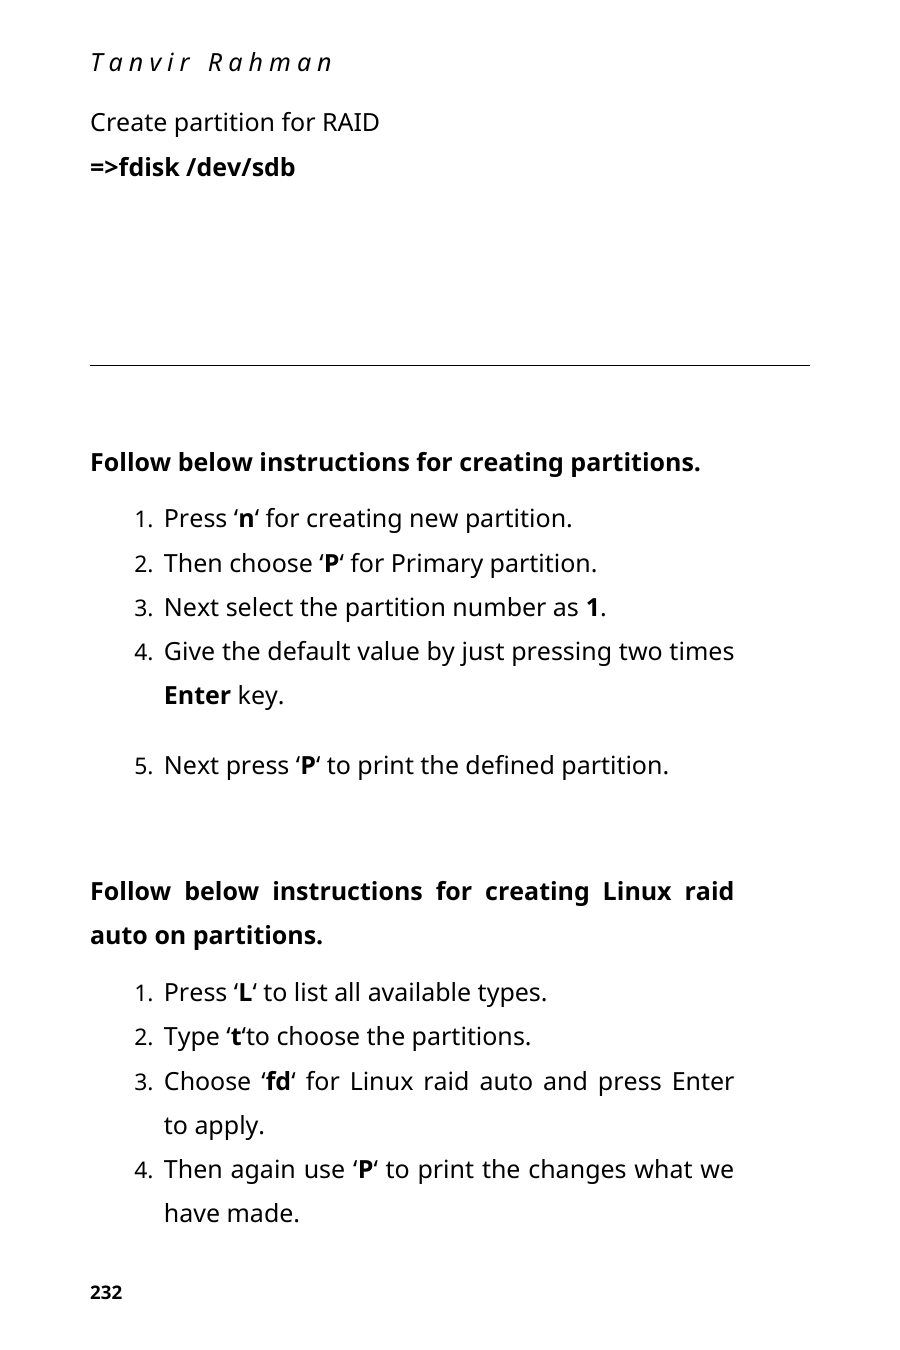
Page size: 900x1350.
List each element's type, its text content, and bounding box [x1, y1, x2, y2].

list Type ‘t‘to choose the partitions. [134, 1019, 735, 1053]
list Next select the partition number as 1. [134, 590, 735, 624]
text Create partition for RAID [90, 105, 810, 139]
list Give the default value by just pressing two times Enter key. [134, 634, 735, 712]
text =>fdisk /dev/sdb [90, 149, 810, 183]
list Choose ‘fd‘ for Linux raid auto and press Enter to apply. [134, 1063, 735, 1141]
list Press ‘L‘ to list all available types. [134, 974, 735, 1009]
list Then choose ‘P‘ for Primary partition. [134, 545, 735, 579]
list Then again use ‘P‘ to print the changes what we have made. [134, 1152, 735, 1230]
list Next press ‘P‘ to print the defined partition. [134, 747, 735, 782]
text Follow below instructions for creating Linux raid auto on partitions. [90, 873, 735, 952]
list Press ‘n‘ for creating new partition. [134, 501, 735, 535]
text Follow below instructions for creating partitions. [90, 444, 735, 478]
